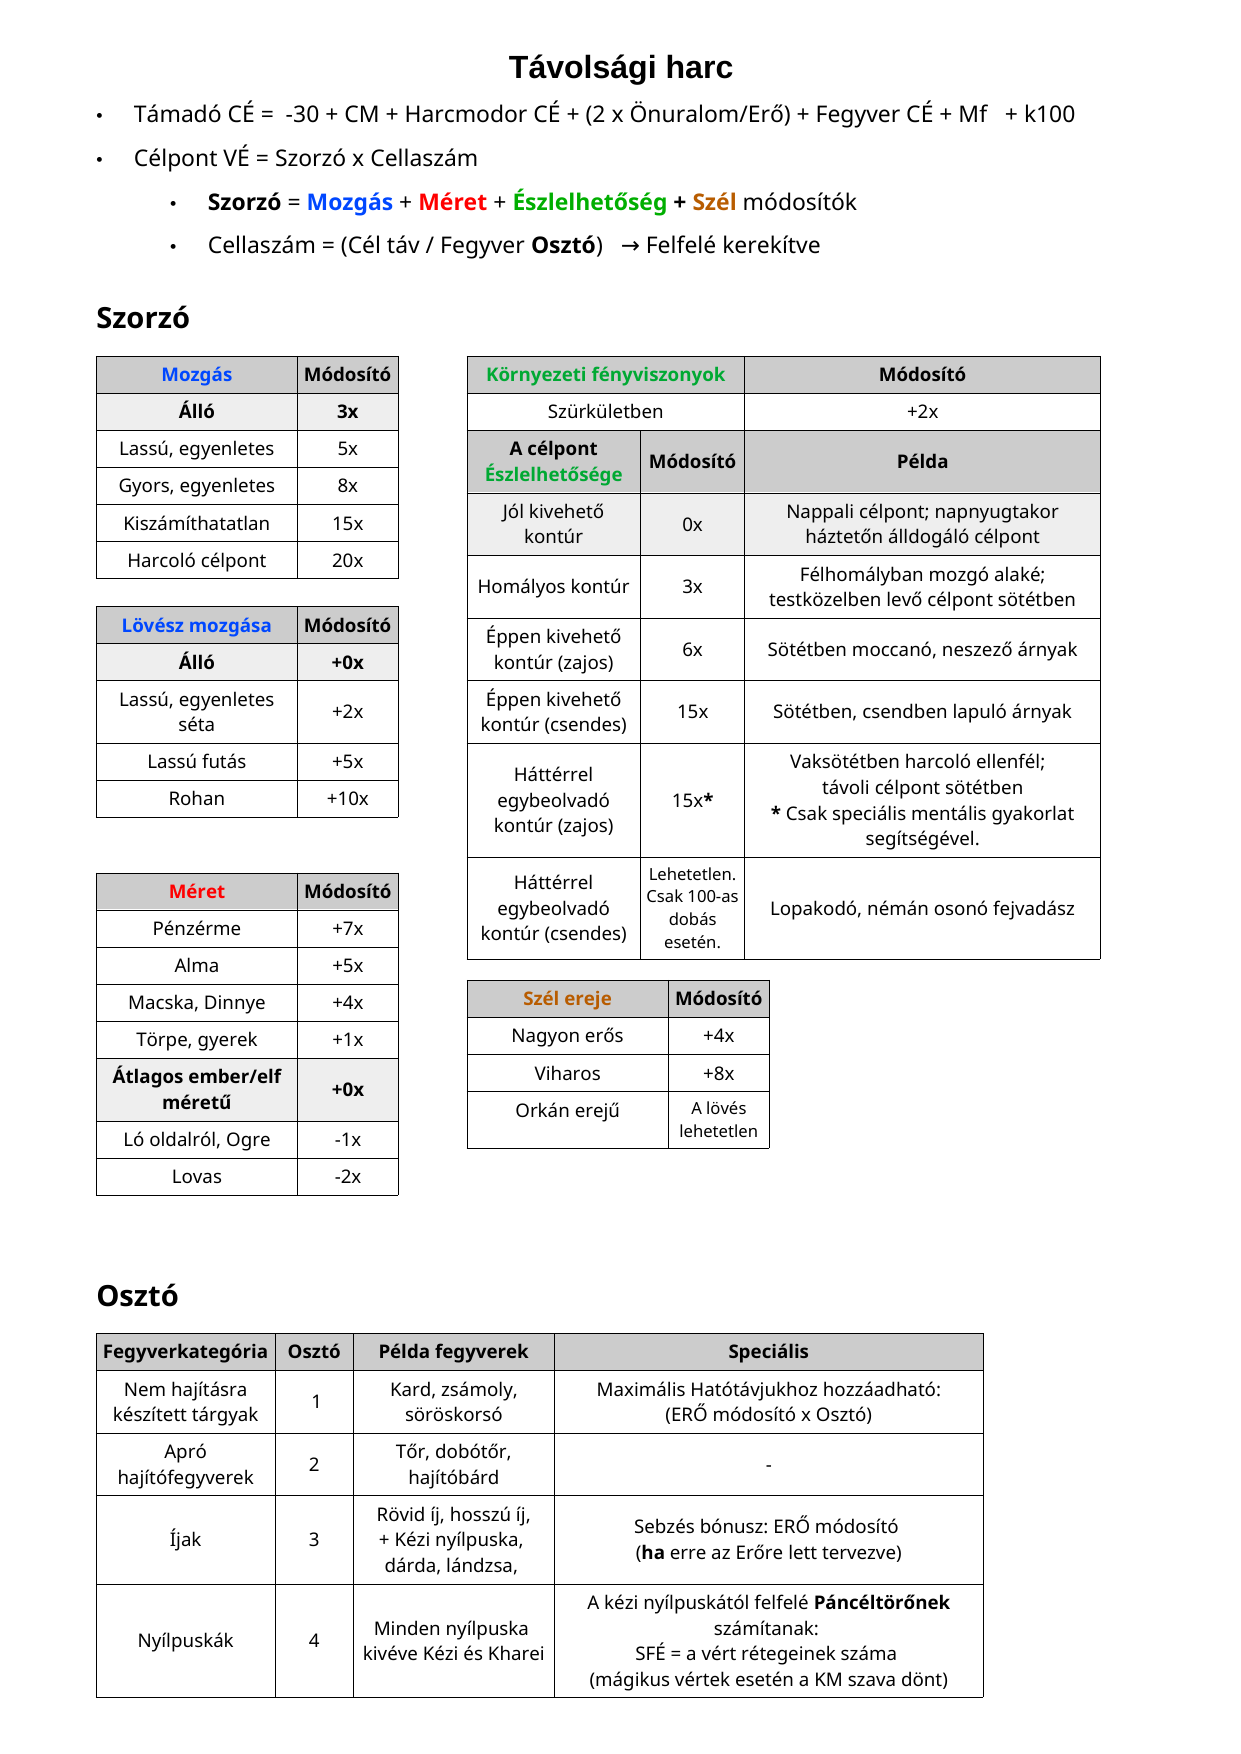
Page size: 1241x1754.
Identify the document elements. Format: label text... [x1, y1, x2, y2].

table_cell Nem hajításra készített tárgyak [97, 1371, 275, 1433]
table_cell Viharos [468, 1055, 668, 1091]
table_header Szél ereje [468, 981, 668, 1017]
table_header Módosító [745, 357, 1100, 393]
table_header Módosító [298, 607, 398, 643]
table_cell +1x [298, 1022, 398, 1058]
list Célpont VÉ = Szorzó x Cellaszám [96, 142, 1146, 173]
table_cell Átlagos ember/elf méretű [97, 1059, 297, 1121]
table_cell Íjak [97, 1496, 275, 1583]
table_cell 0x [641, 494, 744, 555]
table_cell +2x [298, 681, 398, 743]
table_cell Sebzés bónusz: ERŐ módosító (ha erre az Erőre lett tervezve) [555, 1496, 983, 1583]
table_cell Lassú, egyenletes séta [97, 681, 297, 743]
table_cell Orkán erejű [468, 1092, 668, 1148]
table_cell 3 [276, 1496, 353, 1583]
table_header Módosító [298, 874, 398, 909]
table_header Környezeti fényviszonyok [468, 357, 744, 393]
table_cell 3x [298, 394, 398, 430]
table_cell Félhomályban mozgó alaké; testközelben levő célpont sötétben [745, 556, 1100, 618]
table_cell Álló [97, 644, 297, 680]
table_cell Lassú futás [97, 744, 297, 780]
table_cell +5x [298, 744, 398, 780]
table_cell Nyílpuskák [97, 1585, 275, 1697]
table_header Osztó [276, 1334, 353, 1370]
table_cell -1x [298, 1122, 398, 1158]
table_cell - [555, 1434, 983, 1495]
table_cell -2x [298, 1159, 398, 1195]
table_cell Rohan [97, 781, 297, 817]
table_cell Alma [97, 948, 297, 984]
table_cell Éppen kivehető kontúr (zajos) [468, 619, 640, 680]
table_cell Lopakodó, némán osonó fejvadász [745, 858, 1100, 959]
table_cell +0x [298, 644, 398, 680]
table_cell 5x [298, 431, 398, 467]
table_cell A célpont Észlelhetősége [468, 431, 640, 492]
table_cell +5x [298, 948, 398, 984]
subtitle Távolsági harc [96, 49, 1146, 85]
table_cell Háttérrel egybeolvadó kontúr (csendes) [468, 858, 640, 959]
table_cell Nappali célpont; napnyugtakor háztetőn álldogáló célpont [745, 494, 1100, 555]
table_cell Példa [745, 431, 1100, 492]
table_cell Harcoló célpont [97, 542, 297, 578]
table_header Példa fegyverek [354, 1334, 554, 1370]
table_cell Ló oldalról, Ogre [97, 1122, 297, 1158]
table_cell Kiszámíthatatlan [97, 505, 297, 541]
table_cell +4x [298, 985, 398, 1021]
table_cell Apró hajítófegyverek [97, 1434, 275, 1495]
table_cell +10x [298, 781, 398, 817]
table_cell A kézi nyílpuskától felfelé Páncéltörőnek számítanak: SFÉ = a vért rétegeinek száma (mágikus vértek esetén a KM szava dönt) [555, 1585, 983, 1697]
table_cell 1 [276, 1371, 353, 1433]
table_cell 6x [641, 619, 744, 680]
table_cell A lövés lehetetlen [669, 1092, 769, 1148]
list Szorzó = Mozgás + Méret + Észlelhetőség + Szél módosítók [170, 185, 1146, 217]
table_cell Vaksötétben harcoló ellenfél; távoli célpont sötétben * Csak speciális mentális gyakorlat segítségével. [745, 744, 1100, 857]
table_cell Minden nyílpuska kivéve Kézi és Kharei [354, 1585, 554, 1697]
table_header Lövész mozgása [97, 607, 297, 643]
table_cell 15x* [641, 744, 744, 857]
table_header Módosító [669, 981, 769, 1017]
table_cell Nagyon erős [468, 1018, 668, 1054]
table_cell +0x [298, 1059, 398, 1121]
subtitle Szorzó [96, 298, 1146, 337]
table_cell Módosító [641, 431, 744, 492]
table_cell Törpe, gyerek [97, 1022, 297, 1058]
table_cell +2x [745, 394, 1100, 430]
table_cell Lassú, egyenletes [97, 431, 297, 467]
table_cell Szürkületben [468, 394, 744, 430]
table_cell 15x [641, 681, 744, 743]
table_header Módosító [298, 357, 398, 393]
table_cell Macska, Dinnye [97, 985, 297, 1021]
table_cell Sötétben moccanó, neszező árnyak [745, 619, 1100, 680]
table_cell Sötétben, csendben lapuló árnyak [745, 681, 1100, 743]
table_cell Pénzérme [97, 911, 297, 947]
table_cell Rövid íj, hosszú íj, + Kézi nyílpuska, dárda, lándzsa, [354, 1496, 554, 1583]
table_cell Maximális Hatótávjukhoz hozzáadható: (ERŐ módosító x Osztó) [555, 1371, 983, 1433]
table_cell +4x [669, 1018, 769, 1054]
table_header Méret [97, 874, 297, 909]
list Cellaszám = (Cél táv / Fegyver Osztó) → Felfelé kerekítve [170, 229, 1146, 260]
table_cell +7x [298, 911, 398, 947]
table_cell Gyors, egyenletes [97, 468, 297, 504]
table_cell 3x [641, 556, 744, 618]
table_cell 4 [276, 1585, 353, 1697]
table_cell Álló [97, 394, 297, 430]
list Támadó CÉ = -30 + CM + Harcmodor CÉ + (2 x Önuralom/Erő) + Fegyver CÉ + Mf + k100 [96, 98, 1146, 129]
table_cell 2 [276, 1434, 353, 1495]
subtitle Osztó [96, 1275, 1146, 1315]
table_cell Jól kivehető kontúr [468, 494, 640, 555]
table_cell +8x [669, 1055, 769, 1091]
table_header Mozgás [97, 357, 297, 393]
table_cell Háttérrel egybeolvadó kontúr (zajos) [468, 744, 640, 857]
table_cell Lovas [97, 1159, 297, 1195]
table_cell 15x [298, 505, 398, 541]
table_cell 20x [298, 542, 398, 578]
table_header Speciális [555, 1334, 983, 1370]
table_header Fegyverkategória [97, 1334, 275, 1370]
table_cell Lehetetlen. Csak 100-as dobás esetén. [641, 858, 744, 959]
table_cell Homályos kontúr [468, 556, 640, 618]
table_cell Kard, zsámoly, söröskorsó [354, 1371, 554, 1433]
table_cell Tőr, dobótőr, hajítóbárd [354, 1434, 554, 1495]
table_cell Éppen kivehető kontúr (csendes) [468, 681, 640, 743]
table_cell 8x [298, 468, 398, 504]
